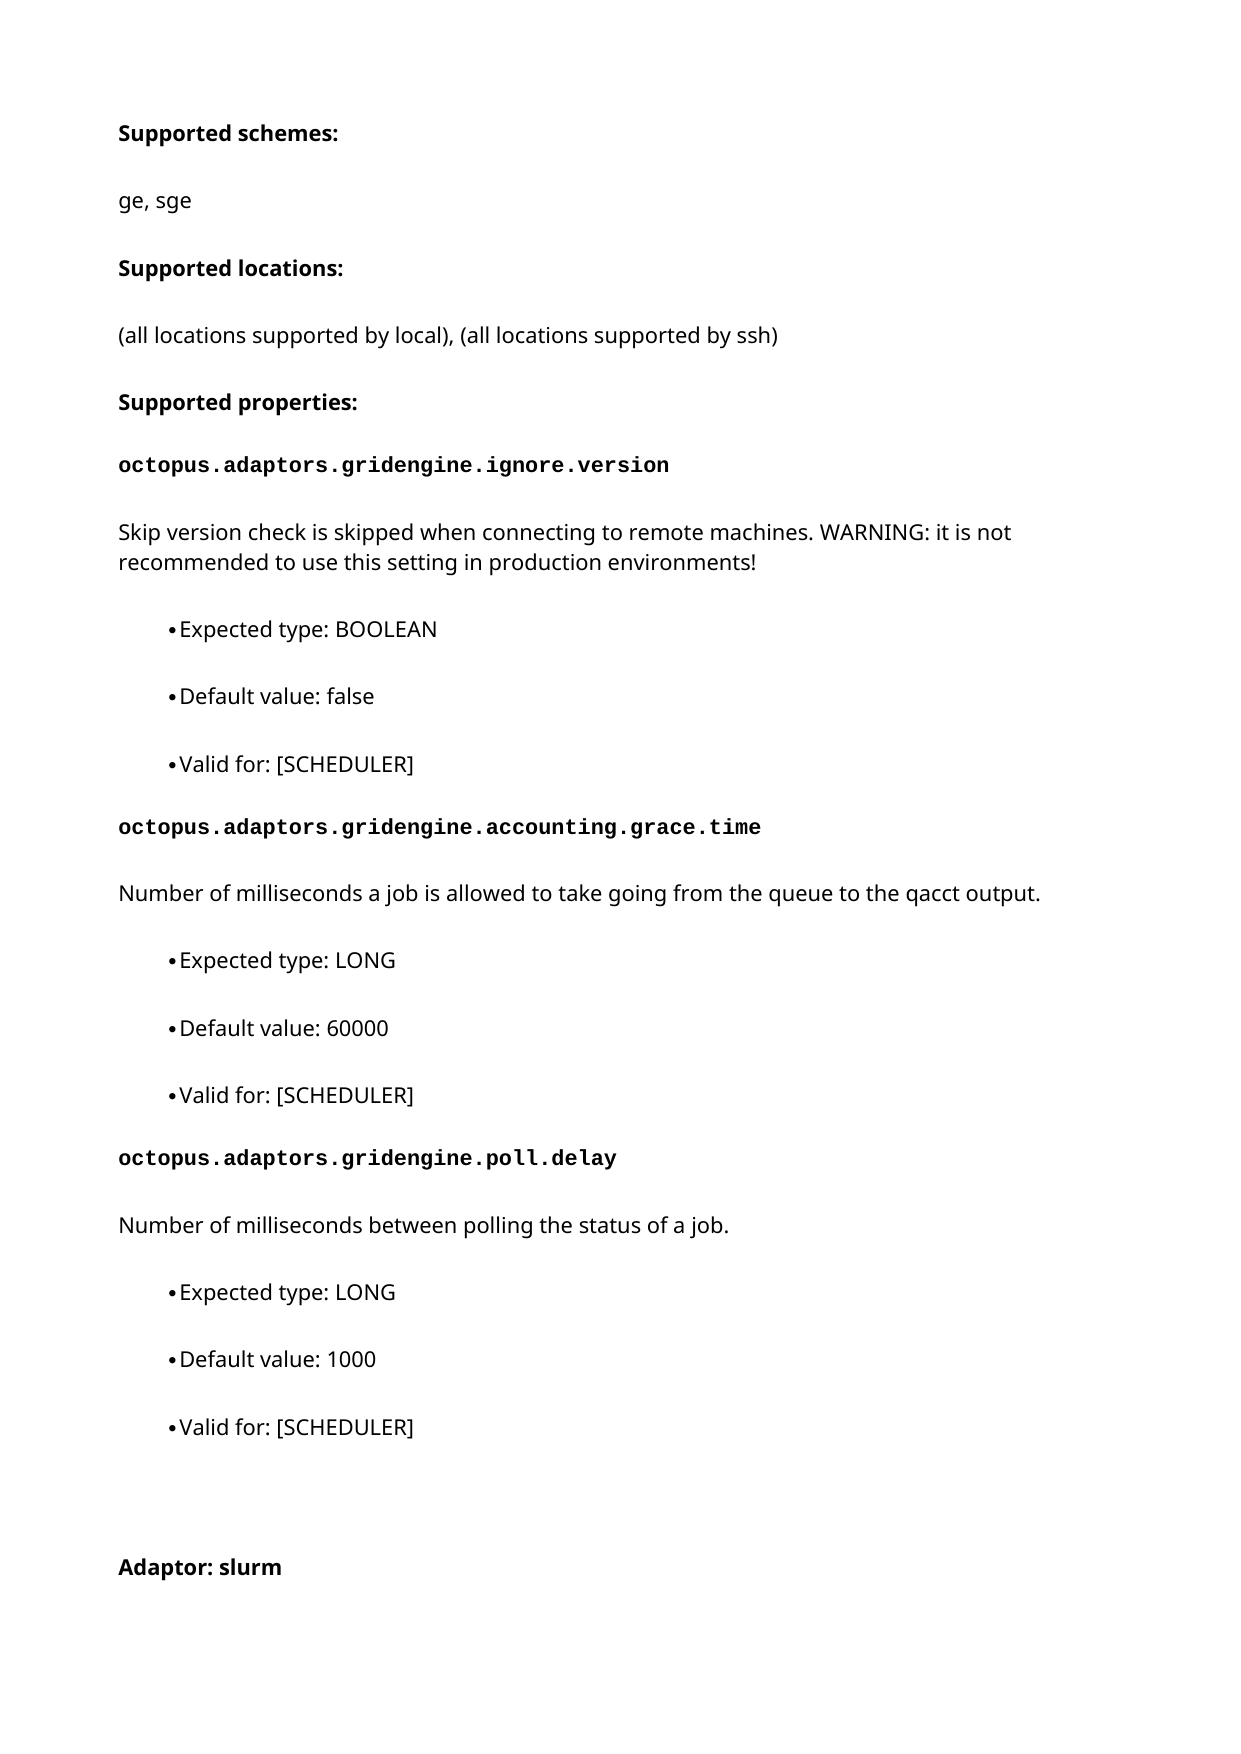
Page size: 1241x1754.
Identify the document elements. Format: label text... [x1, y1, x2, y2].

list Expected type: LONG [118, 945, 1122, 975]
text octopus.adaptors.gridengine.poll.delay [118, 1147, 1122, 1172]
list Expected type: LONG [118, 1277, 1122, 1307]
text octopus.adaptors.gridengine.accounting.grace.time [118, 816, 1122, 841]
list Default value: 60000 [118, 1013, 1122, 1042]
text octopus.adaptors.gridengine.ignore.version [118, 454, 1122, 479]
list Expected type: BOOLEAN [118, 614, 1122, 644]
text Supported schemes: [118, 118, 1122, 148]
text Supported locations: [118, 253, 1122, 282]
text ge, sge [118, 185, 1122, 215]
list Default value: false [118, 681, 1122, 711]
list Valid for: [SCHEDULER] [118, 1411, 1122, 1441]
text Number of milliseconds between polling the status of a job. [118, 1209, 1122, 1239]
list Valid for: [SCHEDULER] [118, 748, 1122, 778]
text Supported properties: [118, 387, 1122, 417]
text Adaptor: slurm [118, 1552, 1122, 1582]
list Valid for: [SCHEDULER] [118, 1080, 1122, 1110]
list Default value: 1000 [118, 1344, 1122, 1374]
text Number of milliseconds a job is allowed to take going from the queue to the qacct output. [118, 878, 1122, 908]
text (all locations supported by local), (all locations supported by ssh) [118, 320, 1122, 350]
text Skip version check is skipped when connecting to remote machines. WARNING: it is not recommended to use this setting in production environments! [118, 517, 1122, 576]
